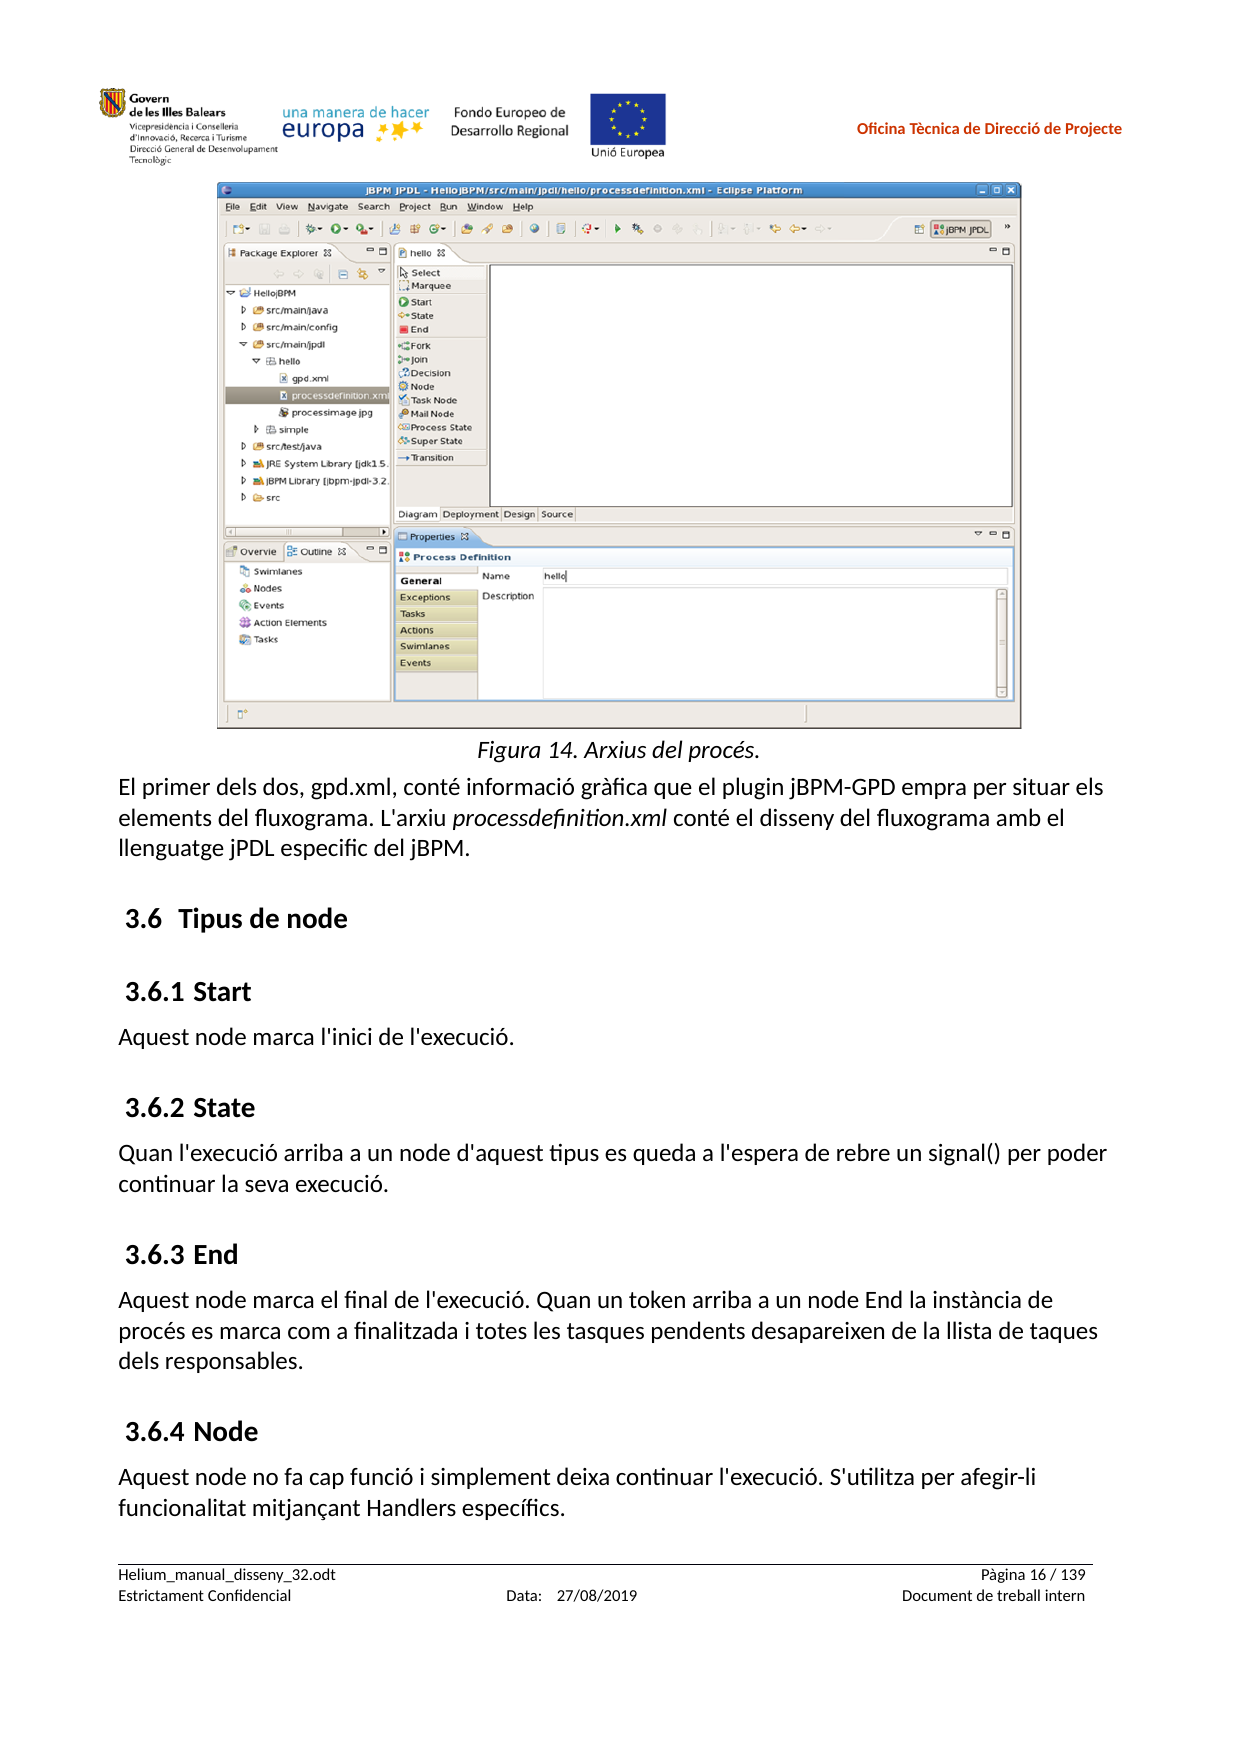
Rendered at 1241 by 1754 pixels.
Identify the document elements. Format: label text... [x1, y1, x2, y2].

subtitle End [118, 1236, 1122, 1272]
picture [99, 87, 668, 166]
picture [215, 180, 1025, 734]
text Aquest node marca el final de l'execució. Quan un token arriba a un node End la instància de procés es marca com a finalitzada i totes les tasques pendents desapareixen de la llista de taques dels responsables. [118, 1284, 1122, 1376]
subtitle Start [118, 973, 1122, 1009]
text Quan l'execució arriba a un node d'aquest tipus es queda a l'espera de rebre un signal() per poder continuar la seva execució. [118, 1138, 1122, 1199]
subtitle State [118, 1089, 1122, 1125]
text Aquest node marca l'inici de l'execució. [118, 1021, 1122, 1052]
text Figura 14. Arxius del procés. [175, 732, 1065, 764]
text Aquest node no fa cap funció i simplement deixa continuar l'execució. S'utilitza per afegir-li funcionalitat mitjançant Handlers específics. [118, 1461, 1122, 1522]
subtitle Node [118, 1413, 1122, 1449]
text El primer dels dos, gpd.xml, conté informació gràfica que el plugin jBPM-GPD empra per situar els elements del fluxograma. L'arxiu processdefinition.xml conté el disseny del fluxograma amb el llenguatge jPDL especific del jBPM. [118, 732, 1122, 863]
subtitle Tipus de node [118, 900, 1122, 936]
